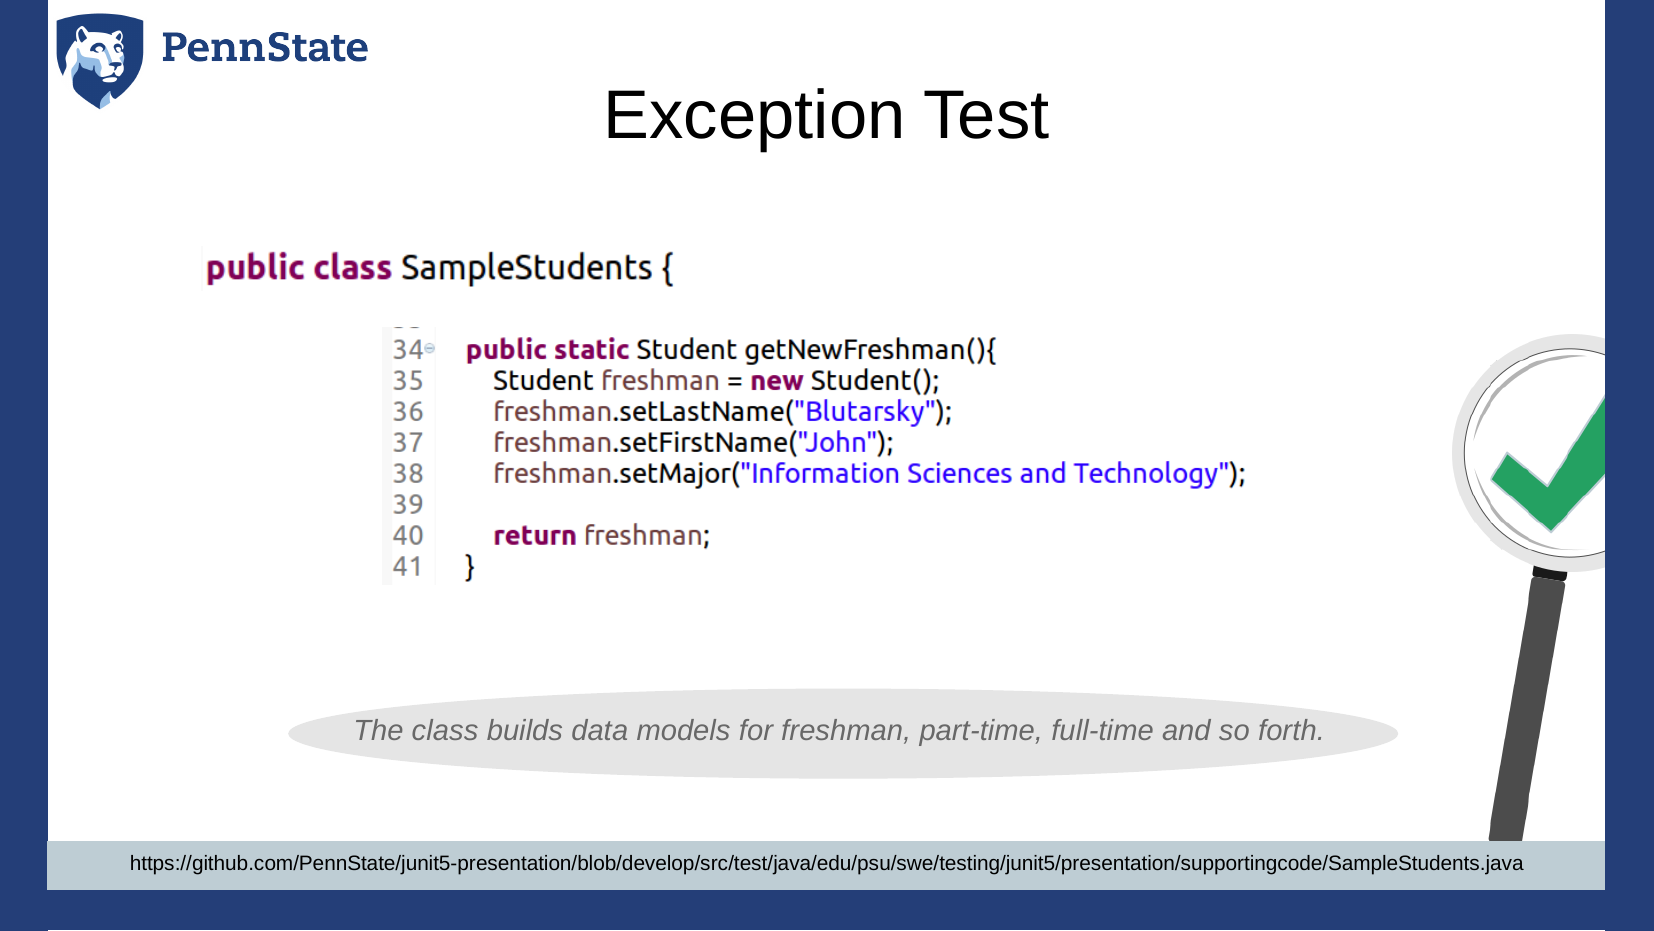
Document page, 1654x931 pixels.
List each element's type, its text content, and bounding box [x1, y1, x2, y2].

text_box [288, 688, 1399, 779]
picture [193, 246, 691, 291]
picture [1452, 334, 1605, 841]
picture [382, 327, 1272, 586]
picture [48, 0, 411, 152]
title The class builds data models for freshman, part-time, full-time and so forth. [225, 675, 1456, 787]
title Exception Test [82, 37, 1571, 193]
title https://github.com/PennState/junit5-presentation/blob/develop/src/test/java/edu/psu/swe/testing/junit5/presentation/supportingcode/SampleStudents.java [114, 816, 1540, 910]
